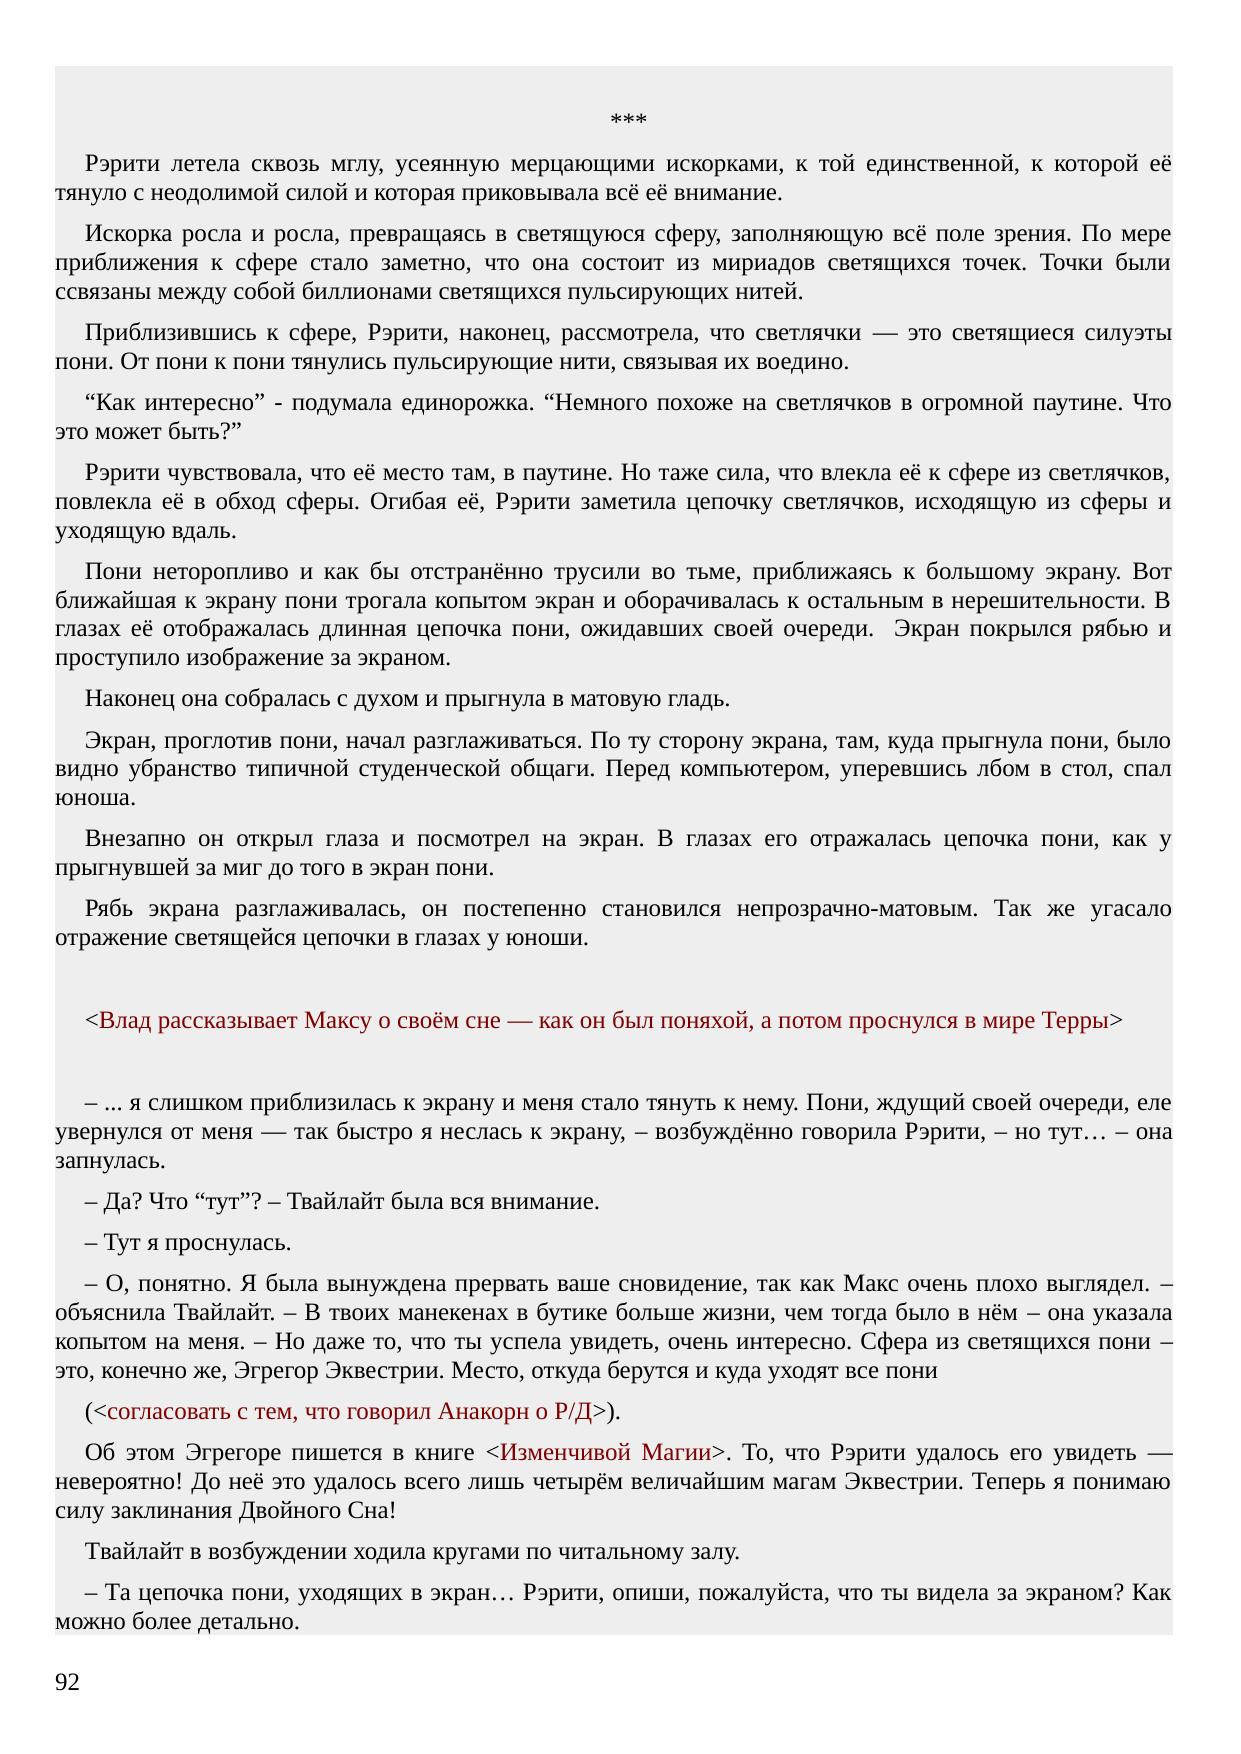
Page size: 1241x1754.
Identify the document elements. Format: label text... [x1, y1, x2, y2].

text <Влад рассказывает Максу о своём сне — как он был поняхой, а потом проснулся в мире Терры> [55, 1005, 1173, 1033]
text – О, понятно. Я была вынуждена прервать ваше сновидение, так как Макс очень плохо выглядел. – объяснила Твайлайт. – В твоих манекенах в бутике больше жизни, чем тогда было в нём – она указала копытом на меня. – Но даже то, что ты успела увидеть, очень интересно. Сфера из светящихся пони – это, конечно же, Эгрегор Эквестрии. Место, откуда берутся и куда уходят все пони [55, 1268, 1173, 1383]
text Внезапно он открыл глаза и посмотрел на экран. В глазах его отражалась цепочка пони, как у прыгнувшей за миг до того в экран пони. [55, 823, 1173, 881]
text – Да? Что “тут”? – Твайлайт была вся внимание. [55, 1186, 1173, 1215]
text – Тут я проснулась. [55, 1227, 1173, 1256]
text Рэрити летела сквозь мглу, усеянную мерцающими искорками, к той единственной, к которой её тянуло с неодолимой силой и которая приковывала всё её внимание. [55, 148, 1173, 206]
text *** [55, 107, 1173, 136]
text Наконец она собралась с духом и прыгнула в матовую гладь. [55, 683, 1173, 712]
text Приблизившись к сфере, Рэрити, наконец, рассмотрела, что светлячки — это светящиеся силуэты пони. От пони к пони тянулись пульсирующие нити, связывая их воедино. [55, 317, 1173, 375]
text Рябь экрана разглаживалась, он постепенно становился непрозрачно-матовым. Так же угасало отражение светящейся цепочки в глазах у юноши. [55, 893, 1173, 951]
text – Та цепочка пони, уходящих в экран… Рэрити, опиши, пожалуйста, что ты видела за экраном? Как можно более детально. [55, 1577, 1173, 1635]
text “Как интересно” - подумала единорожка. “Немного похоже на светлячков в огромной паутине. Что это может быть?” [55, 387, 1173, 445]
text (<согласовать с тем, что говорил Анакорн о Р/Д>). [55, 1396, 1173, 1425]
text Твайлайт в возбуждении ходила кругами по читальному залу. [55, 1536, 1173, 1565]
text Искорка росла и росла, превращаясь в светящуюся сферу, заполняющую всё поле зрения. По мере приближения к сфере стало заметно, что она состоит из мириадов светящихся точек. Точки были ссвязаны между собой биллионами светящихся пульсирующих нитей. [55, 218, 1173, 305]
text Об этом Эгрегоре пишется в книге <Изменчивой Магии>. То, что Рэрити удалось его увидеть — невероятно! До неё это удалось всего лишь четырём величайшим магам Эквестрии. Теперь я понимаю силу заклинания Двойного Сна! [55, 1437, 1173, 1523]
text Пони неторопливо и как бы отстранённо трусили во тьме, приближаясь к большому экрану. Вот ближайшая к экрану пони трогала копытом экран и оборачивалась к остальным в нерешительности. В глазах её отображалась длинная цепочка пони, ожидавших своей очереди. Экран покрылся рябью и проступило изображение за экраном. [55, 556, 1173, 671]
text – ... я слишком приблизилась к экрану и меня стало тянуть к нему. Пони, ждущий своей очереди, еле увернулся от меня — так быстро я неслась к экрану, – возбуждённо говорила Рэрити, – но тут… – она запнулась. [55, 1087, 1173, 1173]
text Рэрити чувствовала, что её место там, в паутине. Но таже сила, что влекла её к сфере из светлячков, повлекла её в обход сферы. Огибая её, Рэрити заметила цепочку светлячков, исходящую из сферы и уходящую вдаль. [55, 457, 1173, 543]
text Экран, проглотив пони, начал разглаживаться. По ту сторону экрана, там, куда прыгнула пони, было видно убранство типичной студенческой общаги. Перед компьютером, уперевшись лбом в стол, спал юноша. [55, 725, 1173, 811]
